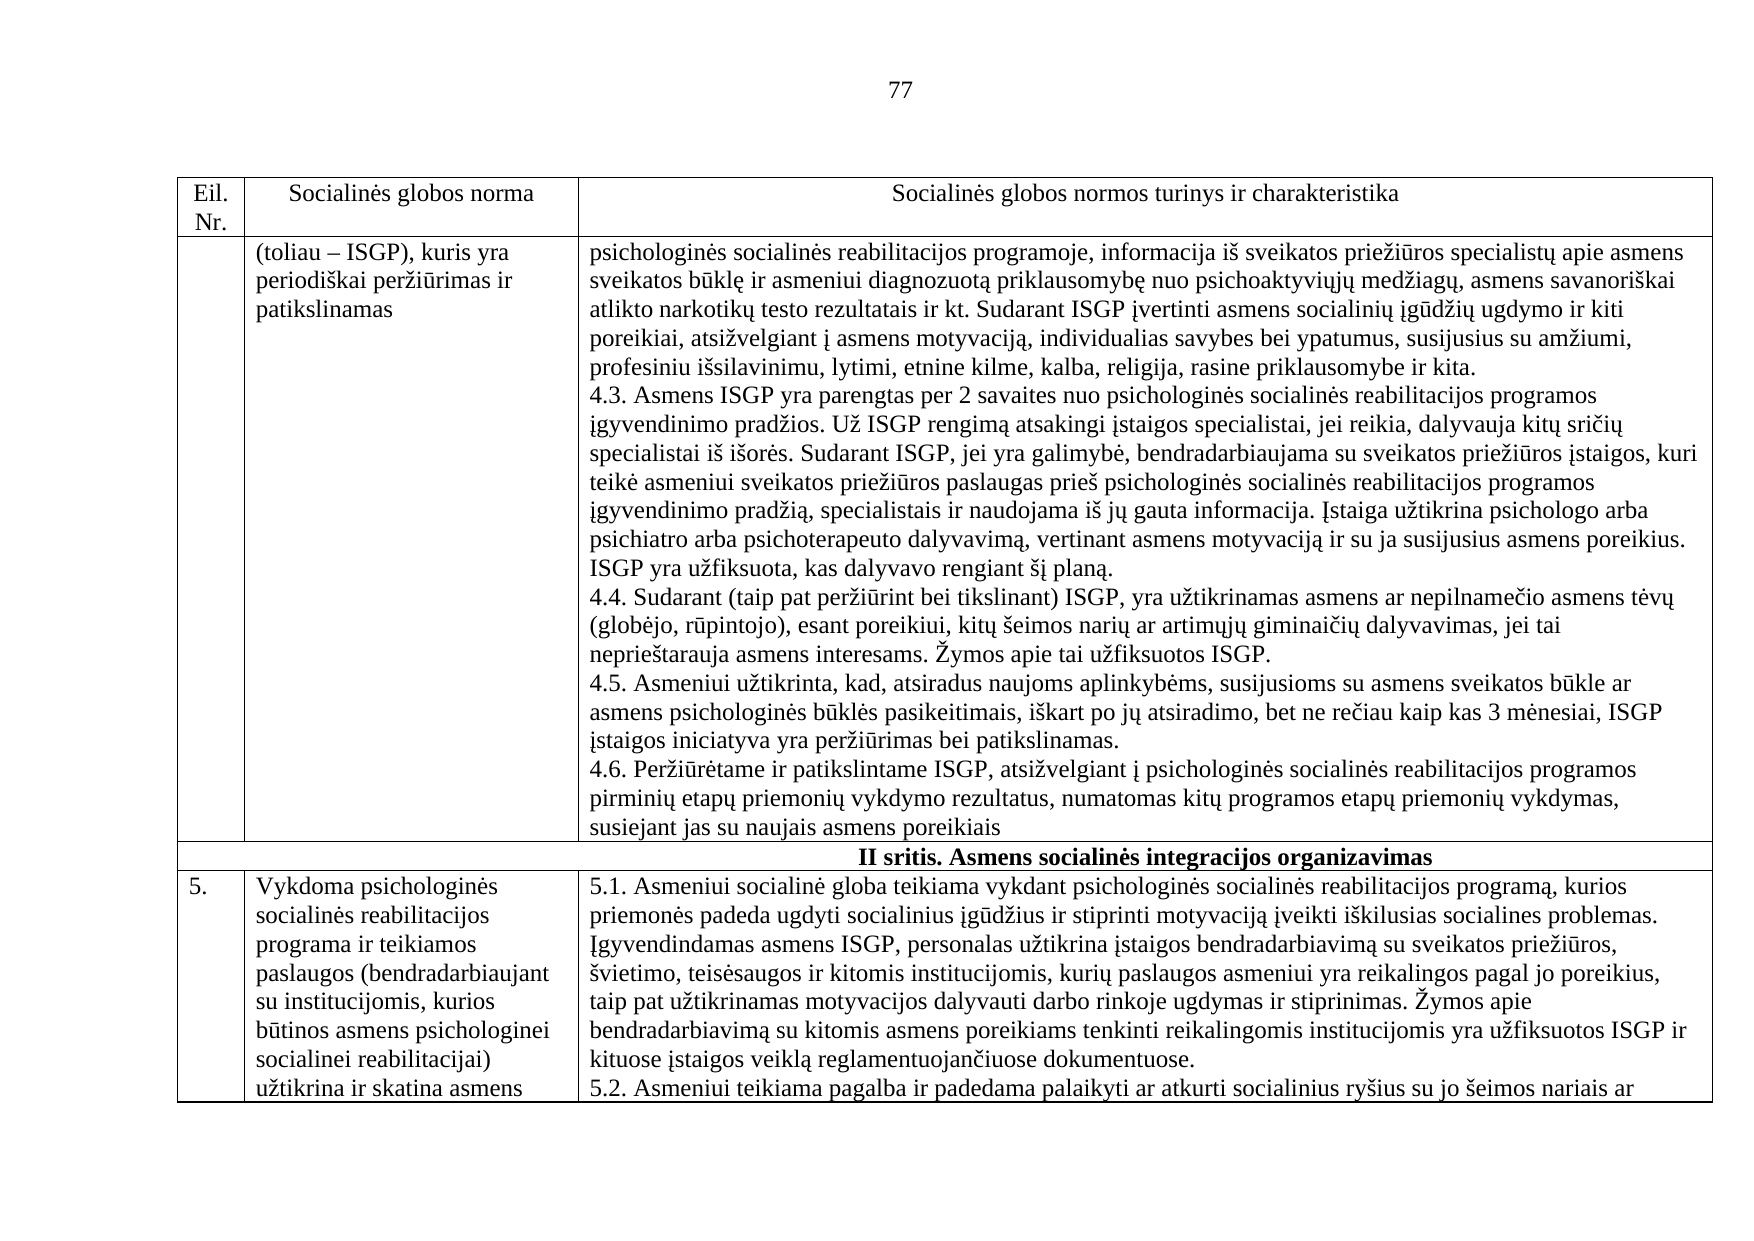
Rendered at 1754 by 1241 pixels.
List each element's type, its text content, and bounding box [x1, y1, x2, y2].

table_header Socialinės globos norma [245, 178, 578, 236]
table_cell II sritis. Asmens socialinės integracijos organizavimas [578, 842, 1712, 870]
table_cell 5.1. Asmeniui socialinė globa teikiama vykdant psichologinės socialinės reabilitacijos programą, kurios priemonės padeda ugdyti socialinius įgūdžius ir stiprinti motyvaciją įveikti iškilusias socialines problemas. Įgyvendindamas asmens ISGP, personalas užtikrina įstaigos bendradarbiavimą su sveikatos priežiūros, švietimo, teisėsaugos ir kitomis institucijomis, kurių paslaugos asmeniui yra reikalingos pagal jo poreikius, taip pat užtikrinamas motyvacijos dalyvauti darbo rinkoje ugdymas ir stiprinimas. Žymos apie bendradarbiavimą su kitomis asmens poreikiams tenkinti reikalingomis institucijomis yra užfiksuotos ISGP ir kituose įstaigos veiklą reglamentuojančiuose dokumentuose. 5.2. Asmeniui teikiama pagalba ir padedama palaikyti ar atkurti socialinius ryšius su jo šeimos nariais ar [579, 871, 1712, 1101]
table_cell [178, 237, 244, 841]
table_cell 5. [178, 871, 244, 1101]
table_header Socialinės globos normos turinys ir charakteristika [579, 178, 1712, 236]
table_cell [178, 842, 244, 870]
table_header Eil. Nr. [178, 178, 244, 236]
table_cell Vykdoma psichologinės socialinės reabilitacijos programa ir teikiamos paslaugos (bendradarbiaujant su institucijomis, kurios būtinos asmens psichologinei socialinei reabilitacijai) užtikrina ir skatina asmens [245, 871, 578, 1101]
table_cell [244, 842, 578, 870]
table_cell psichologinės socialinės reabilitacijos programoje, informacija iš sveikatos priežiūros specialistų apie asmens sveikatos būklę ir asmeniui diagnozuotą priklausomybę nuo psichoaktyviųjų medžiagų, asmens savanoriškai atlikto narkotikų testo rezultatais ir kt. Sudarant ISGP įvertinti asmens socialinių įgūdžių ugdymo ir kiti poreikiai, atsižvelgiant į asmens motyvaciją, individualias savybes bei ypatumus, susijusius su amžiumi, profesiniu išsilavinimu, lytimi, etnine kilme, kalba, religija, rasine priklausomybe ir kita. 4.3. Asmens ISGP yra parengtas per 2 savaites nuo psichologinės socialinės reabilitacijos programos įgyvendinimo pradžios. Už ISGP rengimą atsakingi įstaigos specialistai, jei reikia, dalyvauja kitų sričių specialistai iš išorės. Sudarant ISGP, jei yra galimybė, bendradarbiaujama su sveikatos priežiūros įstaigos, kuri teikė asmeniui sveikatos priežiūros paslaugas prieš psichologinės socialinės reabilitacijos programos įgyvendinimo pradžią, specialistais ir naudojama iš jų gauta informacija. Įstaiga užtikrina psichologo arba psichiatro arba psichoterapeuto dalyvavimą, vertinant asmens motyvaciją ir su ja susijusius asmens poreikius. ISGP yra užfiksuota, kas dalyvavo rengiant šį planą. 4.4. Sudarant (taip pat peržiūrint bei tikslinant) ISGP, yra užtikrinamas asmens ar nepilnamečio asmens tėvų (globėjo, rūpintojo), esant poreikiui, kitų šeimos narių ar artimųjų giminaičių dalyvavimas, jei tai neprieštarauja asmens interesams. Žymos apie tai užfiksuotos ISGP. 4.5. Asmeniui užtikrinta, kad, atsiradus naujoms aplinkybėms, susijusioms su asmens sveikatos būkle ar asmens psichologinės būklės pasikeitimais, iškart po jų atsiradimo, bet ne rečiau kaip kas 3 mėnesiai, ISGP įstaigos iniciatyva yra peržiūrimas bei patikslinamas. 4.6. Peržiūrėtame ir patikslintame ISGP, atsižvelgiant į psichologinės socialinės reabilitacijos programos pirminių etapų priemonių vykdymo rezultatus, numatomas kitų programos etapų priemonių vykdymas, susiejant jas su naujais asmens poreikiais [579, 237, 1712, 841]
table_cell (toliau – ISGP), kuris yra periodiškai peržiūrimas ir patikslinamas [245, 237, 578, 841]
